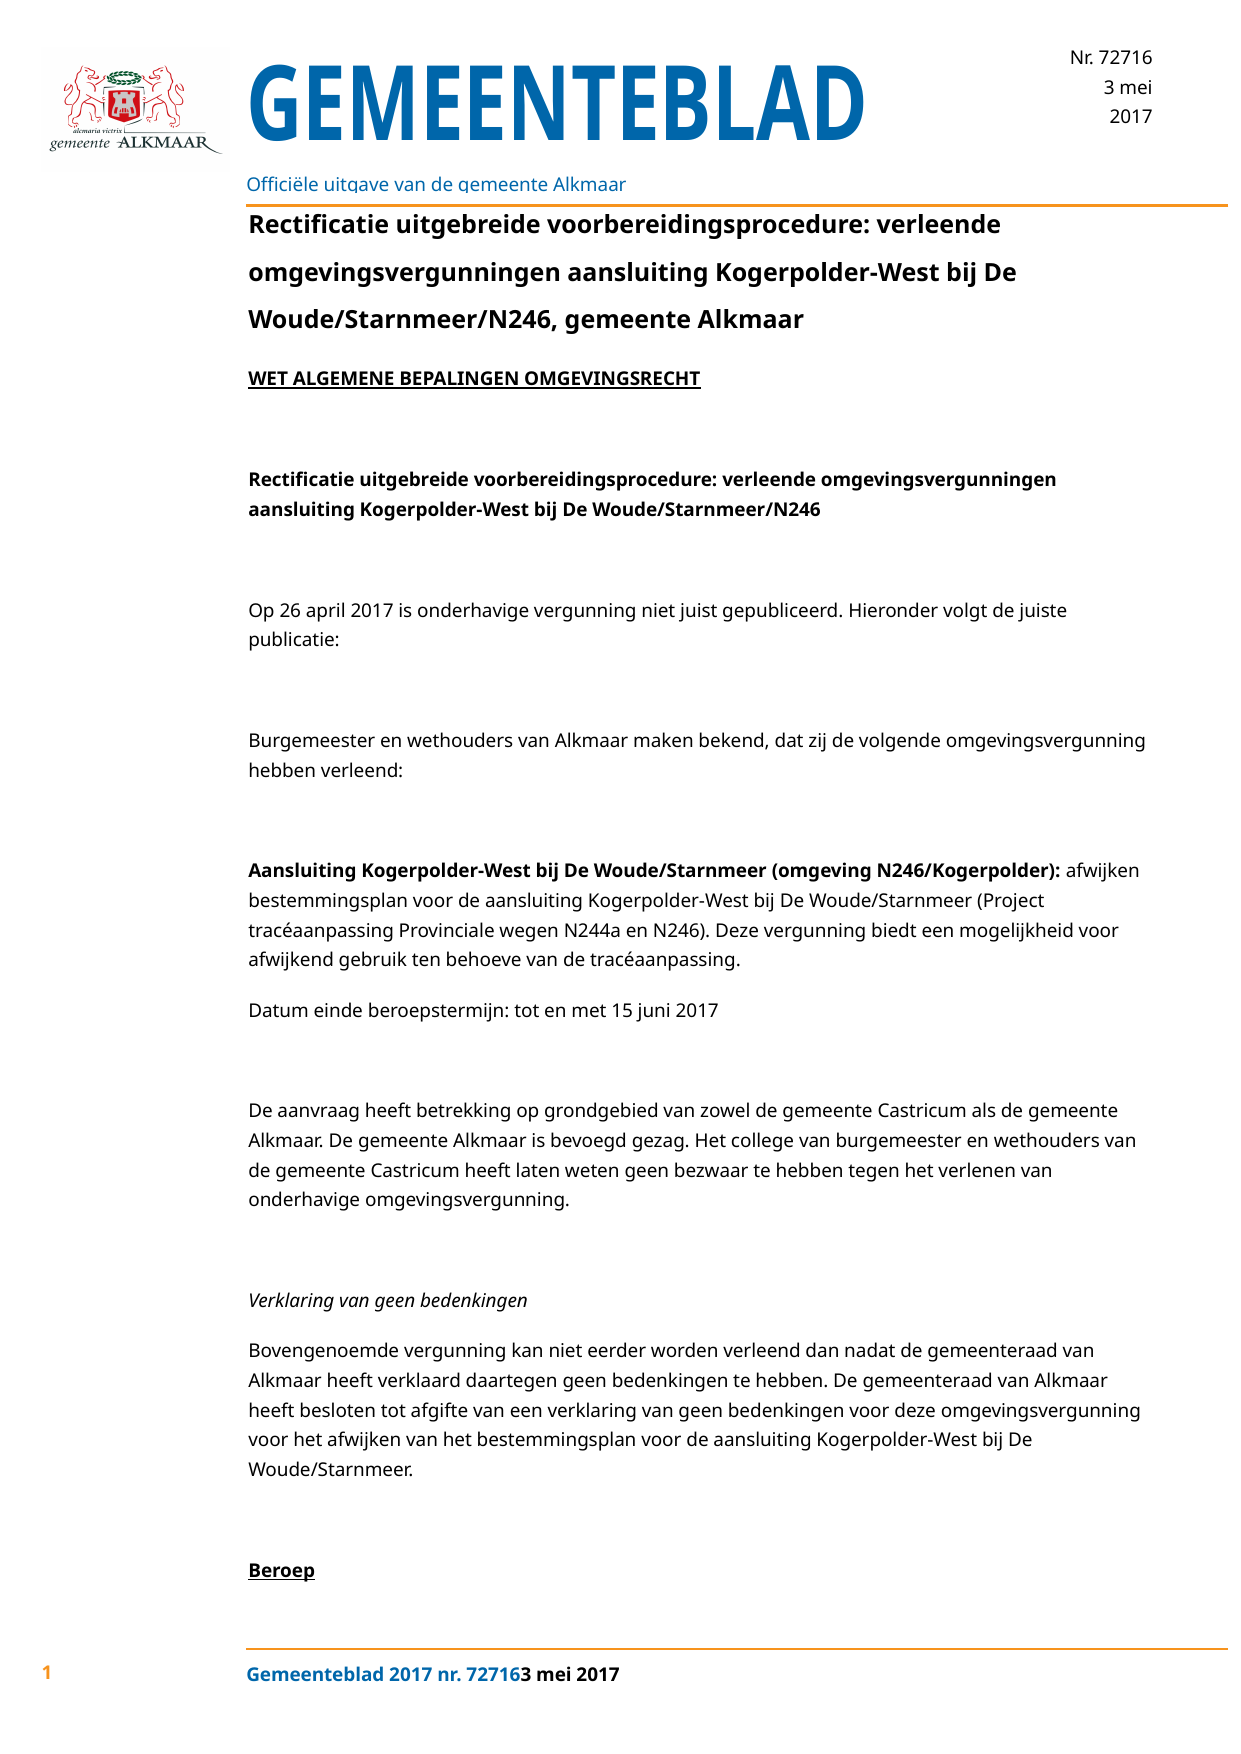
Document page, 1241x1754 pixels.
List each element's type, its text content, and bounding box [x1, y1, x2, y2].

text Rectificatie uitgebreide voorbereidingsprocedure: verleende omgevingsvergunningen aansluiting Kogerpolder-West bij De Woude/Starnmeer/N246 [248, 466, 1152, 522]
picture [41, 47, 231, 172]
text WET ALGEMENE BEPALINGEN OMGEVINGSRECHT [248, 366, 1152, 391]
text Bovengenoemde vergunning kan niet eerder worden verleend dan nadat de gemeenteraad van Alkmaar heeft verklaard daartegen geen bedenkingen te hebben. De gemeenteraad van Alkmaar heeft besloten tot afgifte van een verklaring van geen bedenkingen voor deze omgevingsvergunning voor het afwijken van het bestemmingsplan voor de aansluiting Kogerpolder-West bij De Woude/Starnmeer. [248, 1338, 1152, 1482]
text Verklaring van geen bedenkingen [248, 1287, 1152, 1313]
text Aansluiting Kogerpolder-West bij De Woude/Starnmeer (omgeving N246/Kogerpolder): afwijken bestemmingsplan voor de aansluiting Kogerpolder-West bij De Woude/Starnmeer (Project tracéaanpassing Provinciale wegen N244a en N246). Deze vergunning biedt een mogelijkheid voor afwijkend gebruik ten behoeve van de tracéaanpassing. [248, 858, 1152, 972]
text De aanvraag heeft betrekking op grondgebied van zowel de gemeente Castricum als de gemeente Alkmaar. De gemeente Alkmaar is bevoegd gezag. Het college van burgemeester en wethouders van de gemeente Castricum heeft laten weten geen bezwaar te hebben tegen het verlenen van onderhavige omgevingsvergunning. [248, 1098, 1152, 1212]
text Beroep [248, 1557, 1152, 1582]
text Rectificatie uitgebreide voorbereidingsprocedure: verleende omgevingsvergunningen aansluiting Kogerpolder-West bij De Woude/Starnmeer/N246, gemeente Alkmaar [248, 207, 1152, 336]
text Op 26 april 2017 is onderhavige vergunning niet juist gepubliceerd. Hieronder volgt de juiste publicatie: [248, 597, 1152, 652]
text Datum einde beroepstermijn: tot en met 15 juni 2017 [248, 997, 1152, 1022]
text Burgemeester en wethouders van Alkmaar maken bekend, dat zij de volgende omgevingsvergunning hebben verleend: [248, 727, 1152, 782]
